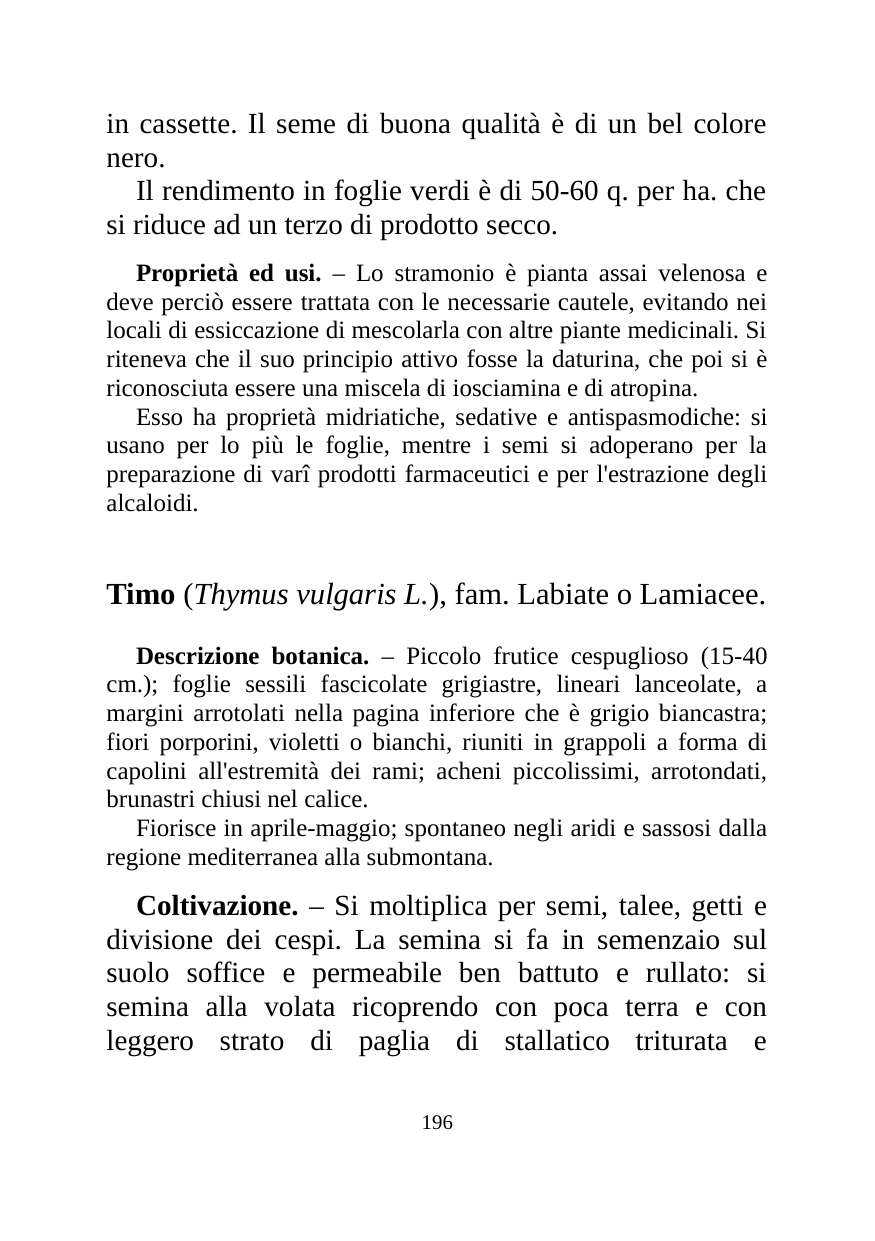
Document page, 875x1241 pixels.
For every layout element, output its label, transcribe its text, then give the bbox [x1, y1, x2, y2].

text Coltivazione. – Si moltiplica per semi, talee, getti e divisione dei cespi. La semina si fa in semenzaio sul suolo soffice e permeabile ben battuto e rullato: si semina alla volata ricoprendo con poca terra e con leggero strato di paglia di stallatico triturata e [106, 888, 768, 1056]
subtitle Timo (Thymus vulgaris L.), fam. Labiate o Lamiacee. [106, 576, 768, 611]
text Esso ha proprietà midriatiche, sedative e antispasmodiche: si usano per lo più le foglie, mentre i semi si adoperano per la preparazione di varî prodotti farmaceutici e per l'estrazione degli alcaloidi. [106, 402, 768, 517]
text Proprietà ed usi. – Lo stramonio è pianta assai velenosa e deve perciò essere trattata con le necessarie cautele, evitando nei locali di essiccazione di mescolarla con altre piante medicinali. Si riteneva che il suo principio attivo fosse la daturina, che poi si è riconosciuta essere una miscela di iosciamina e di atropina. [106, 258, 768, 402]
text Il rendimento in foglie verdi è di 50-60 q. per ha. che si riduce ad un terzo di prodotto secco. [106, 173, 768, 240]
text Fiorisce in aprile-maggio; spontaneo negli aridi e sassosi dalla regione mediterranea alla submontana. [106, 813, 768, 871]
text in cassette. Il seme di buona qualità è di un bel colore nero. [106, 106, 768, 173]
text Descrizione botanica. – Piccolo frutice cespuglioso (15-40 cm.); foglie sessili fascicolate grigiastre, lineari lanceolate, a margini arrotolati nella pagina inferiore che è grigio biancastra; fiori porporini, violetti o bianchi, riuniti in grappoli a forma di capolini all'estremità dei rami; acheni piccolissimi, arrotondati, brunastri chiusi nel calice. [106, 641, 768, 813]
